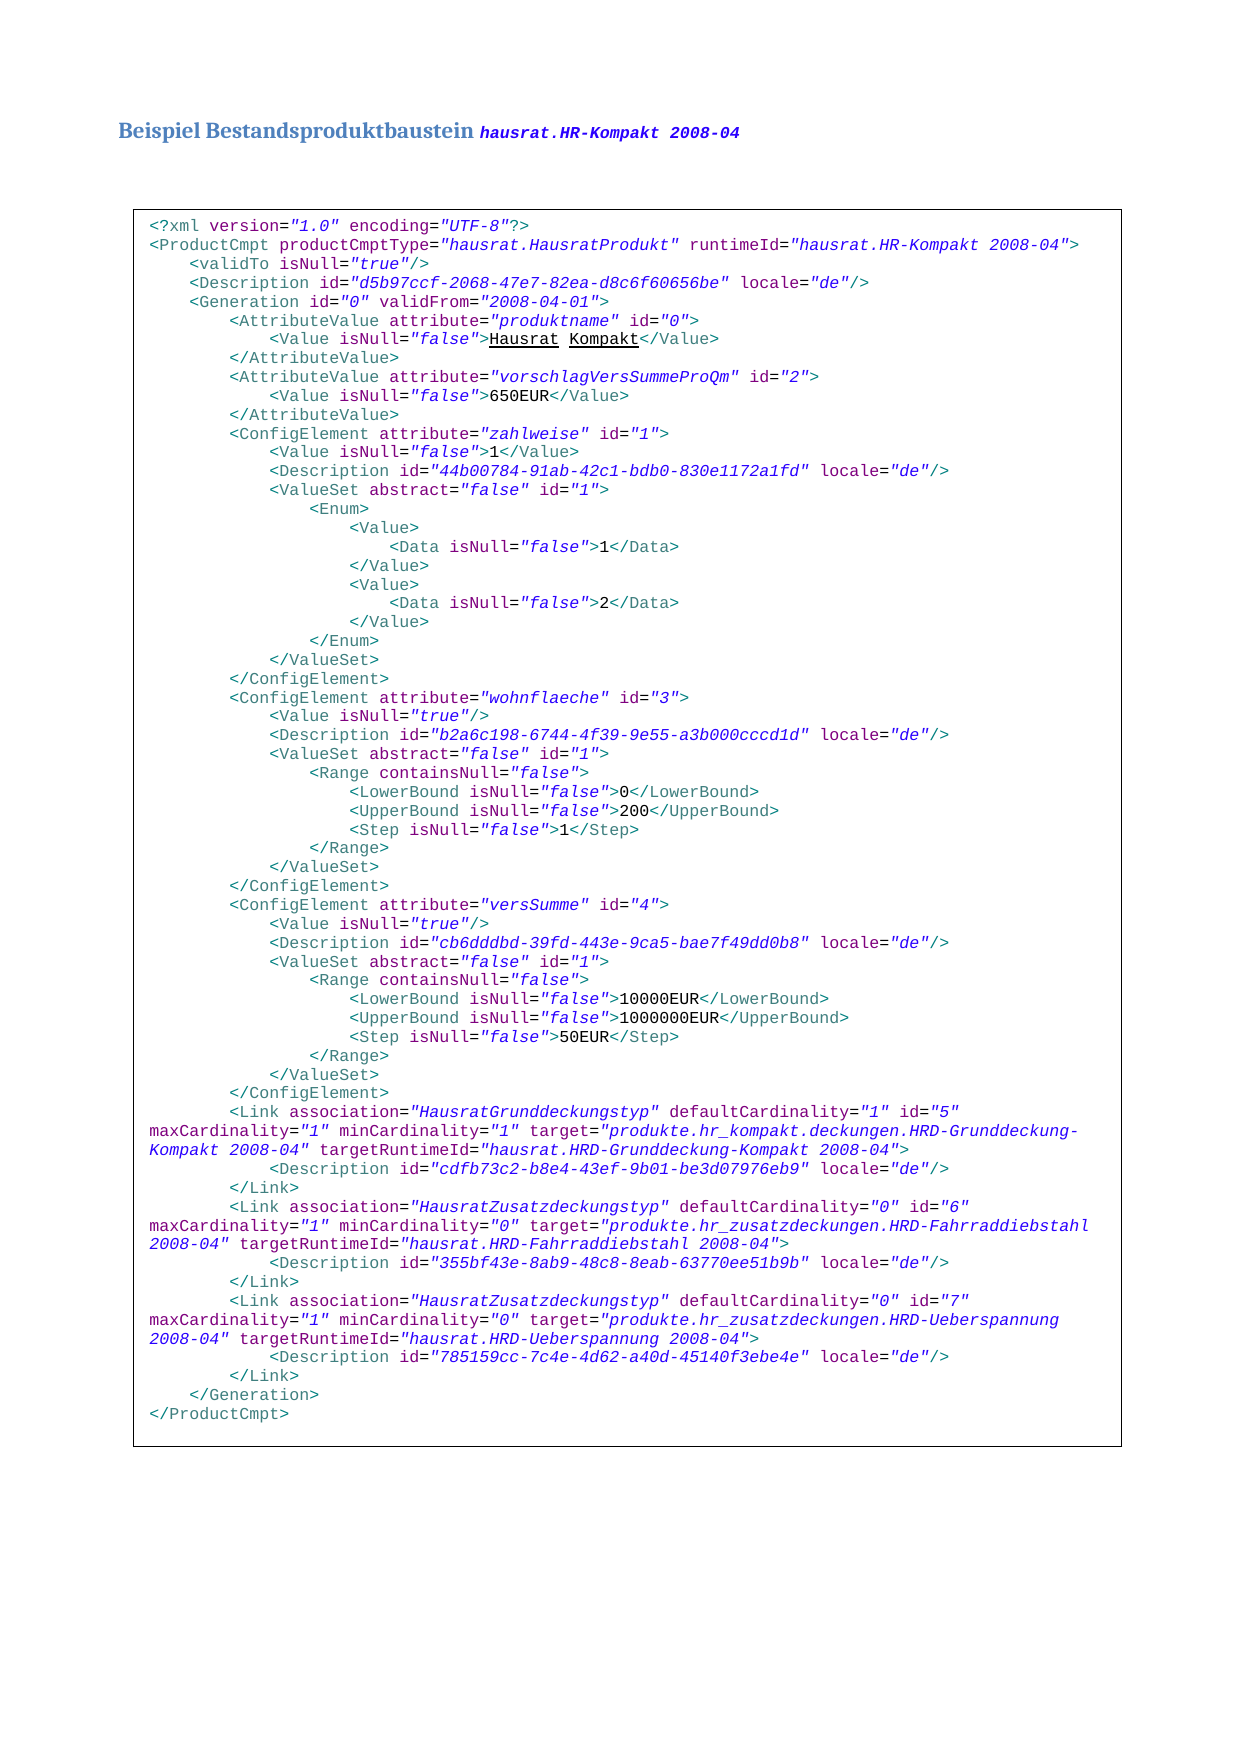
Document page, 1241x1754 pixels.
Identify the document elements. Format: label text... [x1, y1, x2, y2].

text <Data isNull="false">2</Data> [149, 595, 1106, 614]
text </Range> [149, 840, 1106, 859]
text <ValueSet abstract="false" id="1"> [149, 482, 1106, 501]
text </Generation> [149, 1387, 1106, 1406]
text <ConfigElement attribute="wohnflaeche" id="3"> [149, 689, 1106, 708]
text </Value> [149, 614, 1106, 633]
text <Value isNull="false">Hausrat Kompakt</Value> [149, 331, 1106, 350]
text <AttributeValue attribute="vorschlagVersSummeProQm" id="2"> [149, 369, 1106, 387]
text <UpperBound isNull="false">1000000EUR</UpperBound> [149, 1010, 1106, 1028]
text </AttributeValue> [149, 350, 1106, 369]
text </ProductCmpt> [149, 1406, 1106, 1424]
subtitle Beispiel Bestandsproduktbaustein hausrat.HR-Kompakt 2008-04 [118, 118, 1122, 144]
text <Link association="HausratGrunddeckungstyp" defaultCardinality="1" id="5" maxCardinality="1" minCardinality="1" target="produkte.hr_kompakt.deckungen.HRD-Grunddeckung-Kompakt 2008-04" targetRuntimeId="hausrat.HRD-Grunddeckung-Kompakt 2008-04"> [149, 1104, 1106, 1161]
text <?xml version="1.0" encoding="UTF-8"?> [149, 218, 1106, 237]
text </Value> [149, 557, 1106, 576]
text <Link association="HausratZusatzdeckungstyp" defaultCardinality="0" id="6" maxCardinality="1" minCardinality="0" target="produkte.hr_zusatzdeckungen.HRD-Fahrraddiebstahl 2008-04" targetRuntimeId="hausrat.HRD-Fahrraddiebstahl 2008-04"> [149, 1198, 1106, 1255]
text <UpperBound isNull="false">200</UpperBound> [149, 802, 1106, 821]
text <Description id="44b00784-91ab-42c1-bdb0-830e1172a1fd" locale="de"/> [149, 463, 1106, 482]
text <Range containsNull="false"> [149, 972, 1106, 991]
text <Data isNull="false">1</Data> [149, 538, 1106, 557]
text <Range containsNull="false"> [149, 764, 1106, 783]
text </Range> [149, 1047, 1106, 1066]
text </ConfigElement> [149, 1085, 1106, 1104]
text </ConfigElement> [149, 670, 1106, 689]
text <Step isNull="false">50EUR</Step> [149, 1028, 1106, 1047]
text </AttributeValue> [149, 406, 1106, 425]
text <ValueSet abstract="false" id="1"> [149, 746, 1106, 764]
text <ProductCmpt productCmptType="hausrat.HausratProdukt" runtimeId="hausrat.HR-Kompakt 2008-04"> [149, 237, 1106, 256]
text </ValueSet> [149, 651, 1106, 670]
text </Link> [149, 1274, 1106, 1292]
text <AttributeValue attribute="produktname" id="0"> [149, 312, 1106, 331]
text <Value> [149, 576, 1106, 595]
text <Description id="355bf43e-8ab9-48c8-8eab-63770ee51b9b" locale="de"/> [149, 1255, 1106, 1274]
text <Description id="b2a6c198-6744-4f39-9e55-a3b000cccd1d" locale="de"/> [149, 727, 1106, 746]
text <Value isNull="true"/> [149, 708, 1106, 727]
text <Value> [149, 519, 1106, 538]
text <Description id="785159cc-7c4e-4d62-a40d-45140f3ebe4e" locale="de"/> [149, 1349, 1106, 1368]
text <Value isNull="false">1</Value> [149, 444, 1106, 463]
text <Link association="HausratZusatzdeckungstyp" defaultCardinality="0" id="7" maxCardinality="1" minCardinality="0" target="produkte.hr_zusatzdeckungen.HRD-Ueberspannung 2008-04" targetRuntimeId="hausrat.HRD-Ueberspannung 2008-04"> [149, 1292, 1106, 1349]
text <ConfigElement attribute="versSumme" id="4"> [149, 897, 1106, 915]
text <Value isNull="false">650EUR</Value> [149, 387, 1106, 406]
text </Link> [149, 1368, 1106, 1387]
text <LowerBound isNull="false">10000EUR</LowerBound> [149, 991, 1106, 1010]
text <Description id="d5b97ccf-2068-47e7-82ea-d8c6f60656be" locale="de"/> [149, 274, 1106, 293]
text <Description id="cdfb73c2-b8e4-43ef-9b01-be3d07976eb9" locale="de"/> [149, 1161, 1106, 1179]
text </ConfigElement> [149, 878, 1106, 897]
text <validTo isNull="true"/> [149, 256, 1106, 274]
text <Value isNull="true"/> [149, 915, 1106, 934]
text <Description id="cb6dddbd-39fd-443e-9ca5-bae7f49dd0b8" locale="de"/> [149, 934, 1106, 953]
text <LowerBound isNull="false">0</LowerBound> [149, 783, 1106, 802]
text <ValueSet abstract="false" id="1"> [149, 953, 1106, 972]
text </Link> [149, 1179, 1106, 1198]
text <Step isNull="false">1</Step> [149, 821, 1106, 840]
text </Enum> [149, 633, 1106, 651]
text </ValueSet> [149, 1066, 1106, 1085]
text </ValueSet> [149, 859, 1106, 878]
text <ConfigElement attribute="zahlweise" id="1"> [149, 425, 1106, 444]
text <Enum> [149, 501, 1106, 519]
text <Generation id="0" validFrom="2008-04-01"> [149, 293, 1106, 312]
